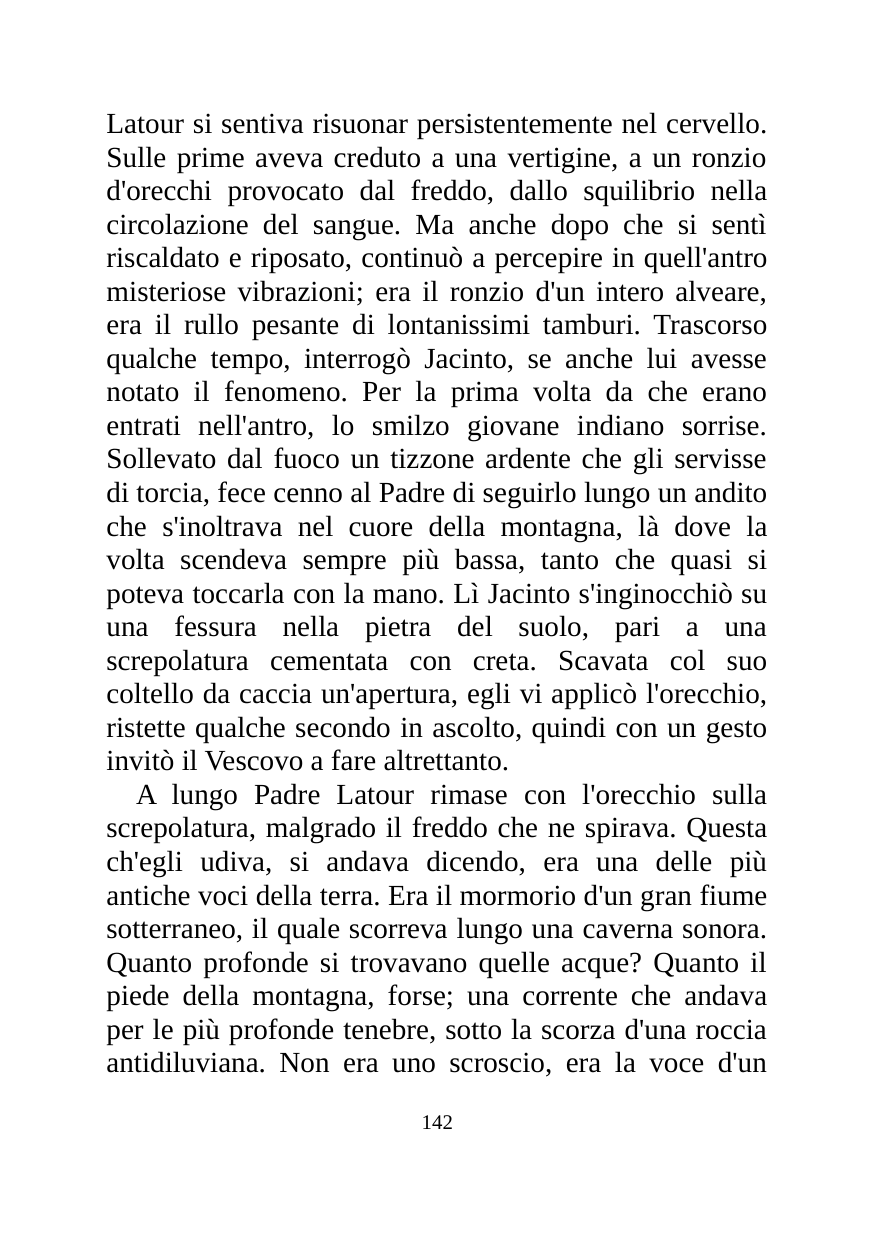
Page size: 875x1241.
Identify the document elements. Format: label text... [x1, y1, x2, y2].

text A lungo Padre Latour rimase con l'orecchio sulla screpolatura, malgrado il freddo che ne spirava. Questa ch'egli udiva, si andava dicendo, era una delle più antiche voci della terra. Era il mormorio d'un gran fiume sotterraneo, il quale scorreva lungo una caverna sonora. Quanto profonde si trovavano quelle acque? Quanto il piede della montagna, forse; una corrente che andava per le più profonde tenebre, sotto la scorza d'una roccia antidiluviana. Non era uno scroscio, era la voce d'un [106, 777, 768, 1079]
text Latour si sentiva risuonar persistentemente nel cervello. Sulle prime aveva creduto a una vertigine, a un ronzio d'orecchi provocato dal freddo, dallo squilibrio nella circolazione del sangue. Ma anche dopo che si sentì riscaldato e riposato, continuò a percepire in quell'antro misteriose vibrazioni; era il ronzio d'un intero alveare, era il rullo pesante di lontanissimi tamburi. Trascorso qualche tempo, interrogò Jacinto, se anche lui avesse notato il fenomeno. Per la prima volta da che erano entrati nell'antro, lo smilzo giovane indiano sorrise. Sollevato dal fuoco un tizzone ardente che gli servisse di torcia, fece cenno al Padre di seguirlo lungo un andito che s'inoltrava nel cuore della montagna, là dove la volta scendeva sempre più bassa, tanto che quasi si poteva toccarla con la mano. Lì Jacinto s'inginocchiò su una fessura nella pietra del suolo, pari a una screpolatura cementata con creta. Scavata col suo coltello da caccia un'apertura, egli vi applicò l'orecchio, ristette qualche secondo in ascolto, quindi con un gesto invitò il Vescovo a fare altrettanto. [106, 106, 768, 777]
